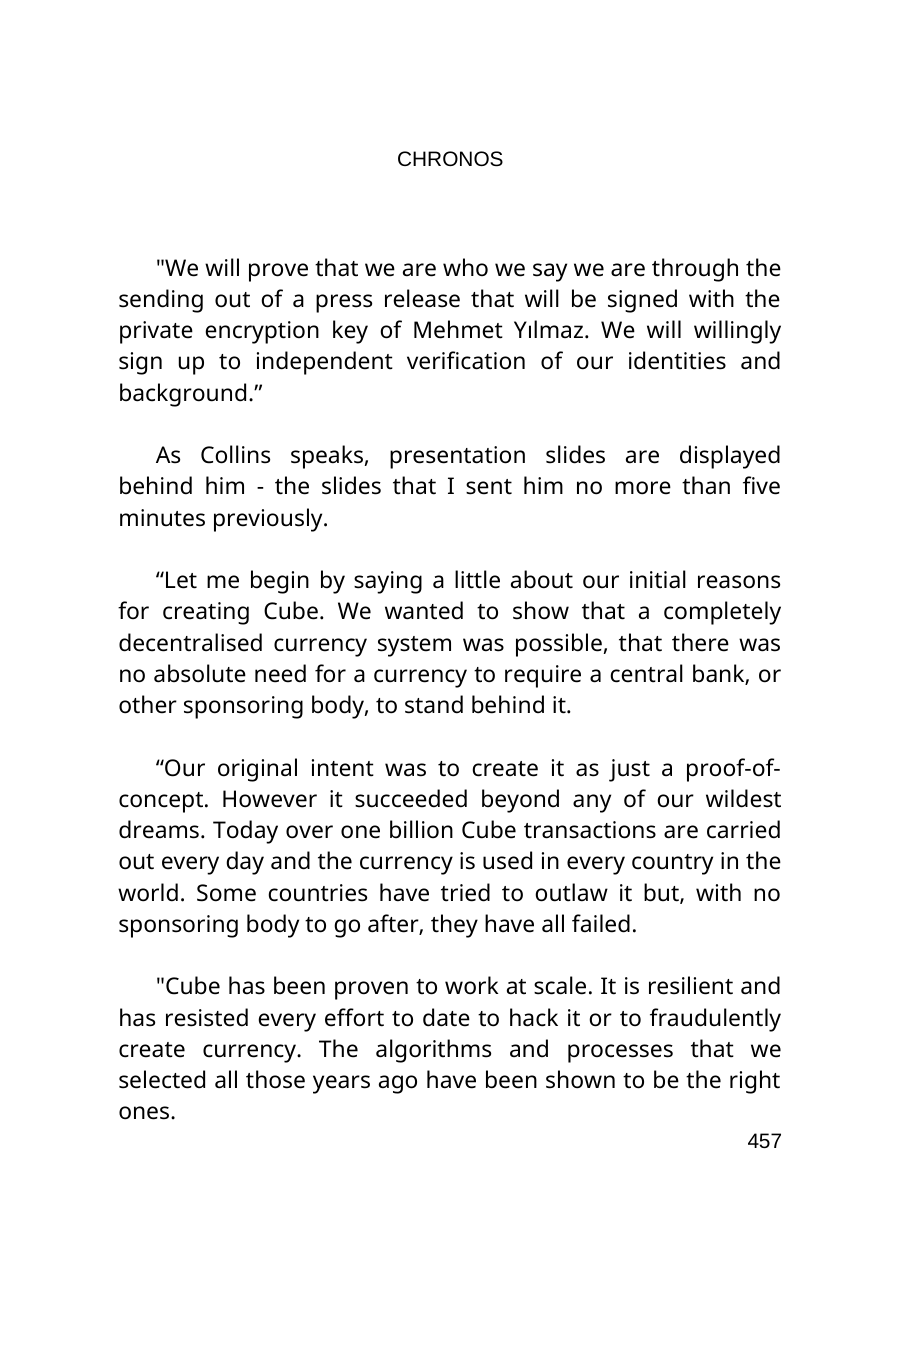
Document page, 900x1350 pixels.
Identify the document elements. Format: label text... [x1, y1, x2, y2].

text “Our original intent was to create it as just a proof-of-concept. However it succeeded beyond any of our wildest dreams. Today over one billion Cube transactions are carried out every day and the currency is used in every country in the world. Some countries have tried to outlaw it but, with no sponsoring body to go after, they have all failed. [118, 751, 782, 939]
text "We will prove that we are who we say we are through the sending out of a press release that will be signed with the private encryption key of Mehmet Yılmaz. We will willingly sign up to independent verification of our identities and background.” [118, 251, 782, 408]
text “Let me begin by saying a little about our initial reasons for creating Cube. We wanted to show that a completely decentralised currency system was possible, that there was no absolute need for a currency to require a central bank, or other sponsoring body, to stand behind it. [118, 564, 782, 720]
text As Collins speaks, presentation slides are displayed behind him - the slides that I sent him no more than five minutes previously. [118, 439, 782, 533]
text "Cube has been proven to work at scale. It is resilient and has resisted every effort to date to hack it or to fraudulently create currency. The algorithms and processes that we selected all those years ago have been shown to be the right ones. [118, 970, 782, 1126]
